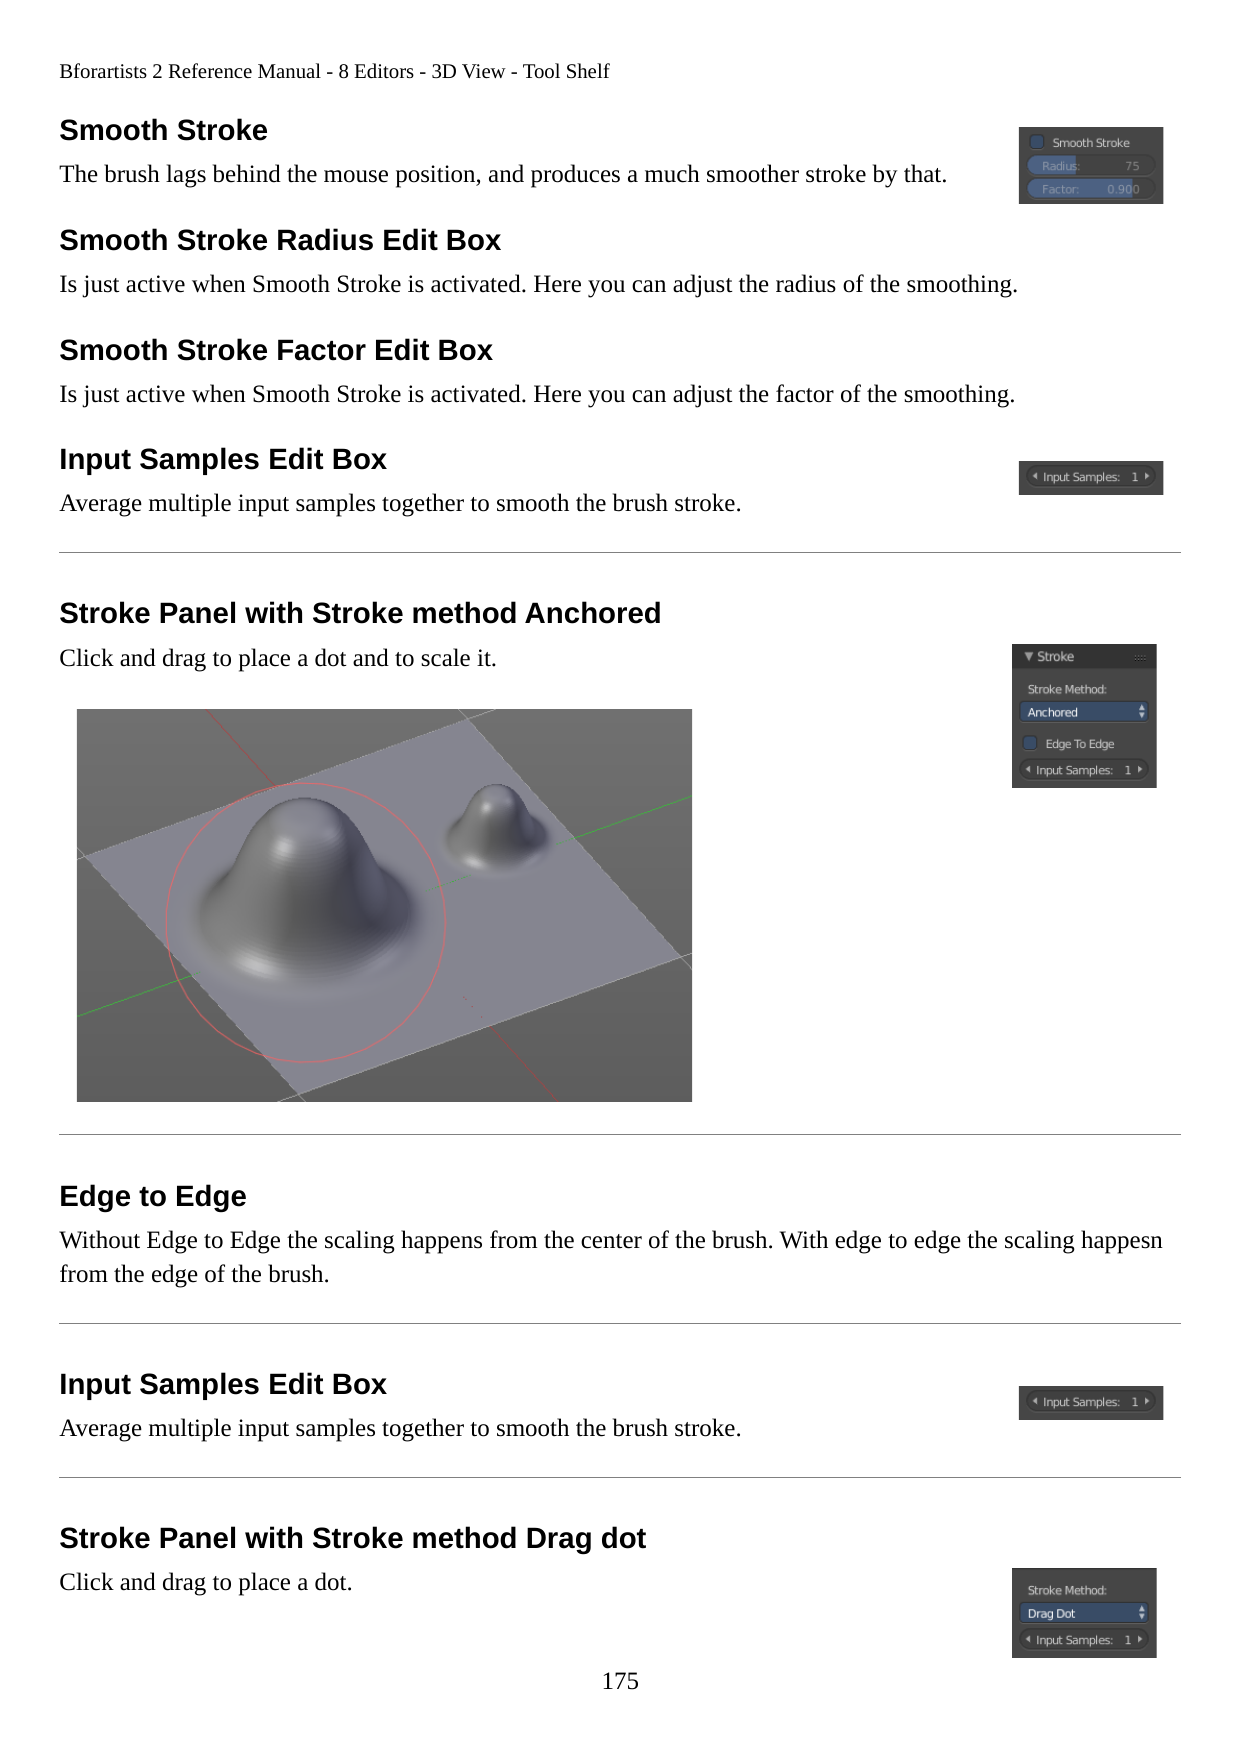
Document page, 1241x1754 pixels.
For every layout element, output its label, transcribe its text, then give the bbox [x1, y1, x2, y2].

subtitle Smooth Stroke Radius Edit Box [59, 222, 1181, 256]
text Average multiple input samples together to smooth the brush stroke. [59, 1413, 1181, 1442]
subtitle Input Samples Edit Box [59, 1367, 1181, 1401]
picture [1012, 644, 1157, 788]
picture [76, 709, 693, 1102]
text Is just active when Smooth Stroke is activated. Here you can adjust the radius of the smoothing. [59, 269, 1181, 297]
picture [1018, 1386, 1164, 1420]
text Is just active when Smooth Stroke is activated. Here you can adjust the factor of the smoothing. [59, 379, 1181, 407]
picture [1018, 127, 1164, 204]
picture [1012, 1568, 1157, 1658]
picture [1018, 461, 1164, 495]
subtitle Stroke Panel with Stroke method Anchored [59, 596, 1181, 630]
subtitle Smooth Stroke [59, 113, 1181, 146]
text Click and drag to place a dot and to scale it. [59, 643, 1181, 671]
subtitle Edge to Edge [59, 1178, 1181, 1212]
subtitle Input Samples Edit Box [59, 442, 1181, 476]
text Average multiple input samples together to smooth the brush stroke. [59, 488, 1181, 517]
text The brush lags behind the mouse position, and produces a much smoother stroke by that. [59, 159, 1018, 188]
subtitle Stroke Panel with Stroke method Drag dot [59, 1521, 1181, 1555]
subtitle Smooth Stroke Factor Edit Box [59, 332, 1181, 366]
text Click and drag to place a dot. [59, 1567, 1181, 1596]
text Without Edge to Edge the scaling happens from the center of the brush. With edge to edge the scaling happesn from the edge of the brush. [59, 1225, 1181, 1288]
